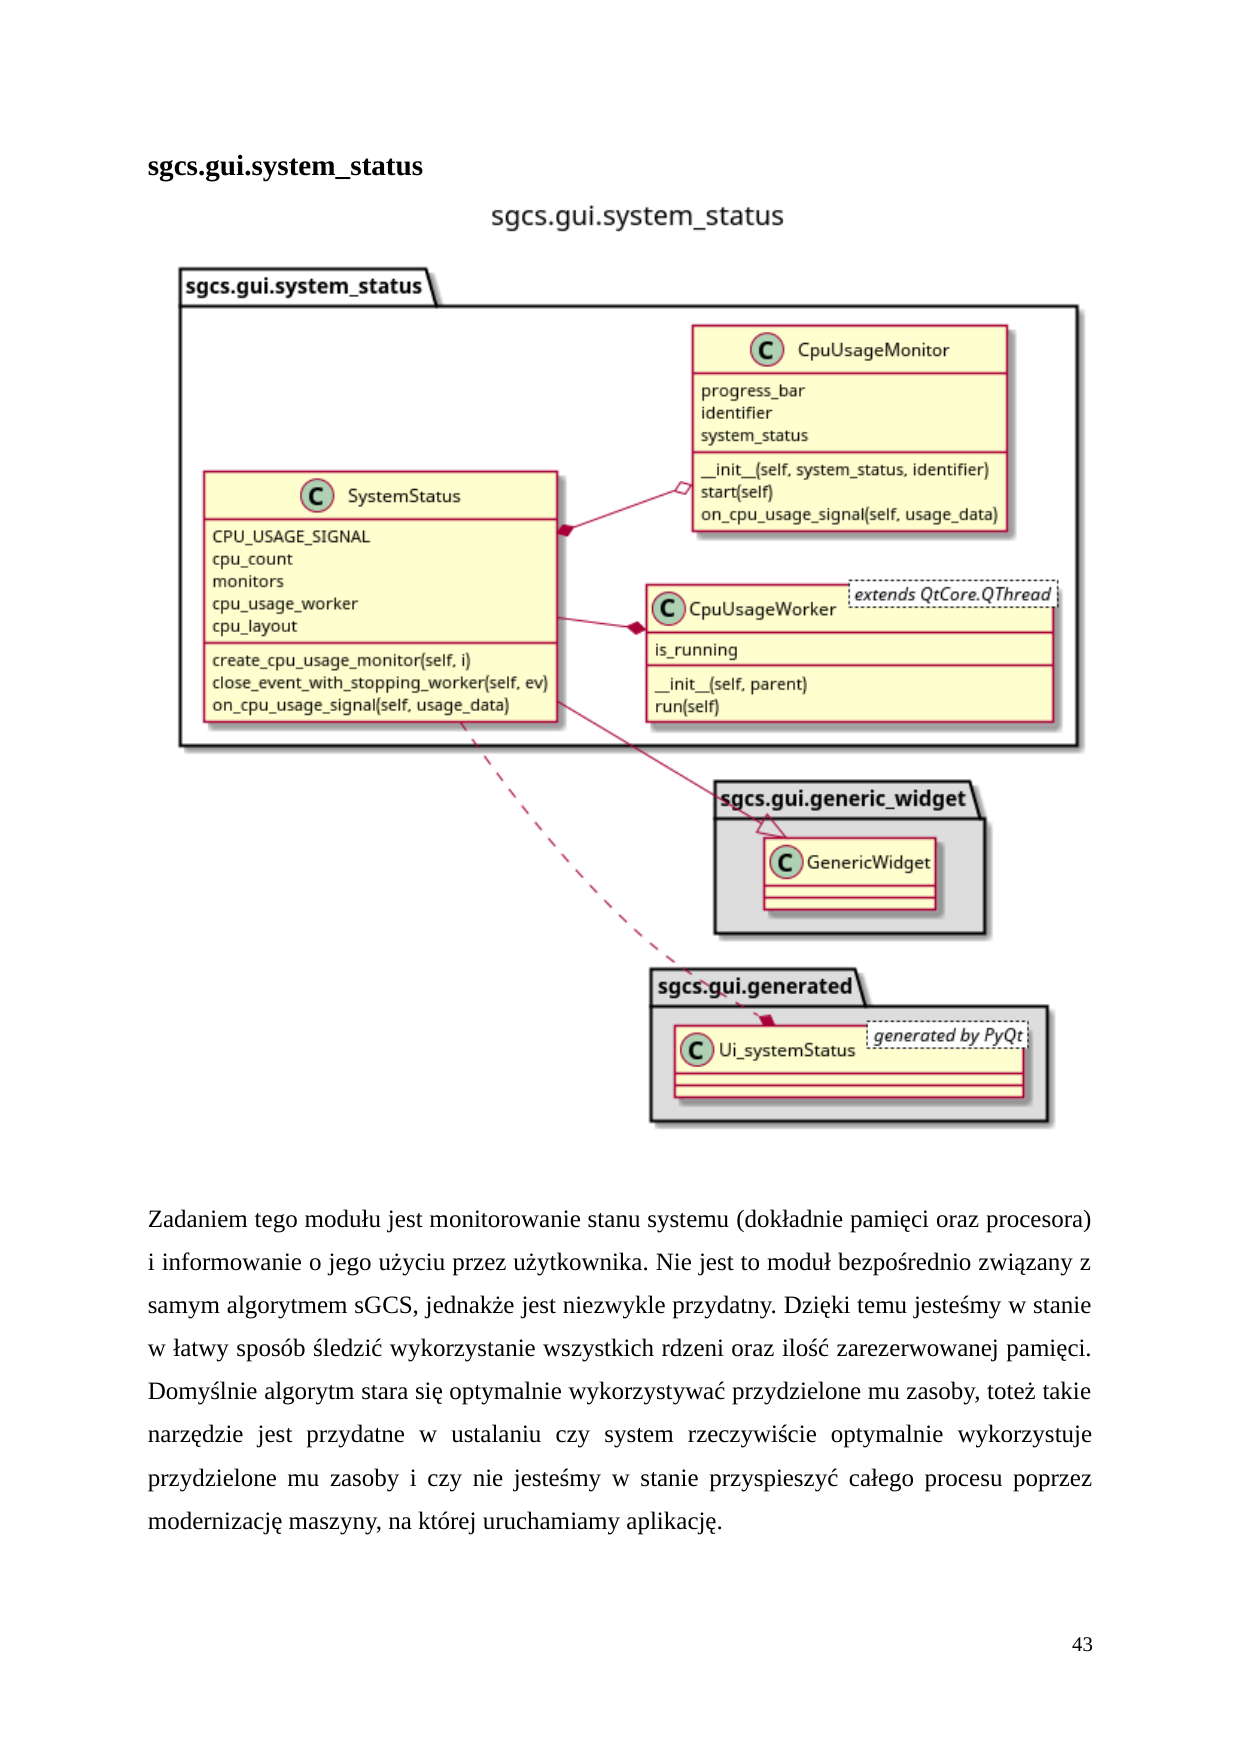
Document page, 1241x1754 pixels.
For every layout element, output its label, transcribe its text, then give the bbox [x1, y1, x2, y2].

picture [147, 197, 1093, 1137]
text sgcs.gui.system_status [148, 148, 1093, 181]
text Zadaniem tego modułu jest monitorowanie stanu systemu (dokładnie pamięci oraz procesora) i informowanie o jego użyciu przez użytkownika. Nie jest to moduł bezpośrednio związany z samym algorytmem sGCS, jednakże jest niezwykle przydatny. Dzięki temu jesteśmy w stanie w łatwy sposób śledzić wykorzystanie wszystkich rdzeni oraz ilość zarezerwowanej pamięci. Domyślnie algorytm stara się optymalnie wykorzystywać przydzielone mu zasoby, toteż takie narzędzie jest przydatne w ustalaniu czy system rzeczywiście optymalnie wykorzystuje przydzielone mu zasoby i czy nie jesteśmy w stanie przyspieszyć całego procesu poprzez modernizację maszyny, na której uruchamiamy aplikację. [148, 1204, 1093, 1534]
